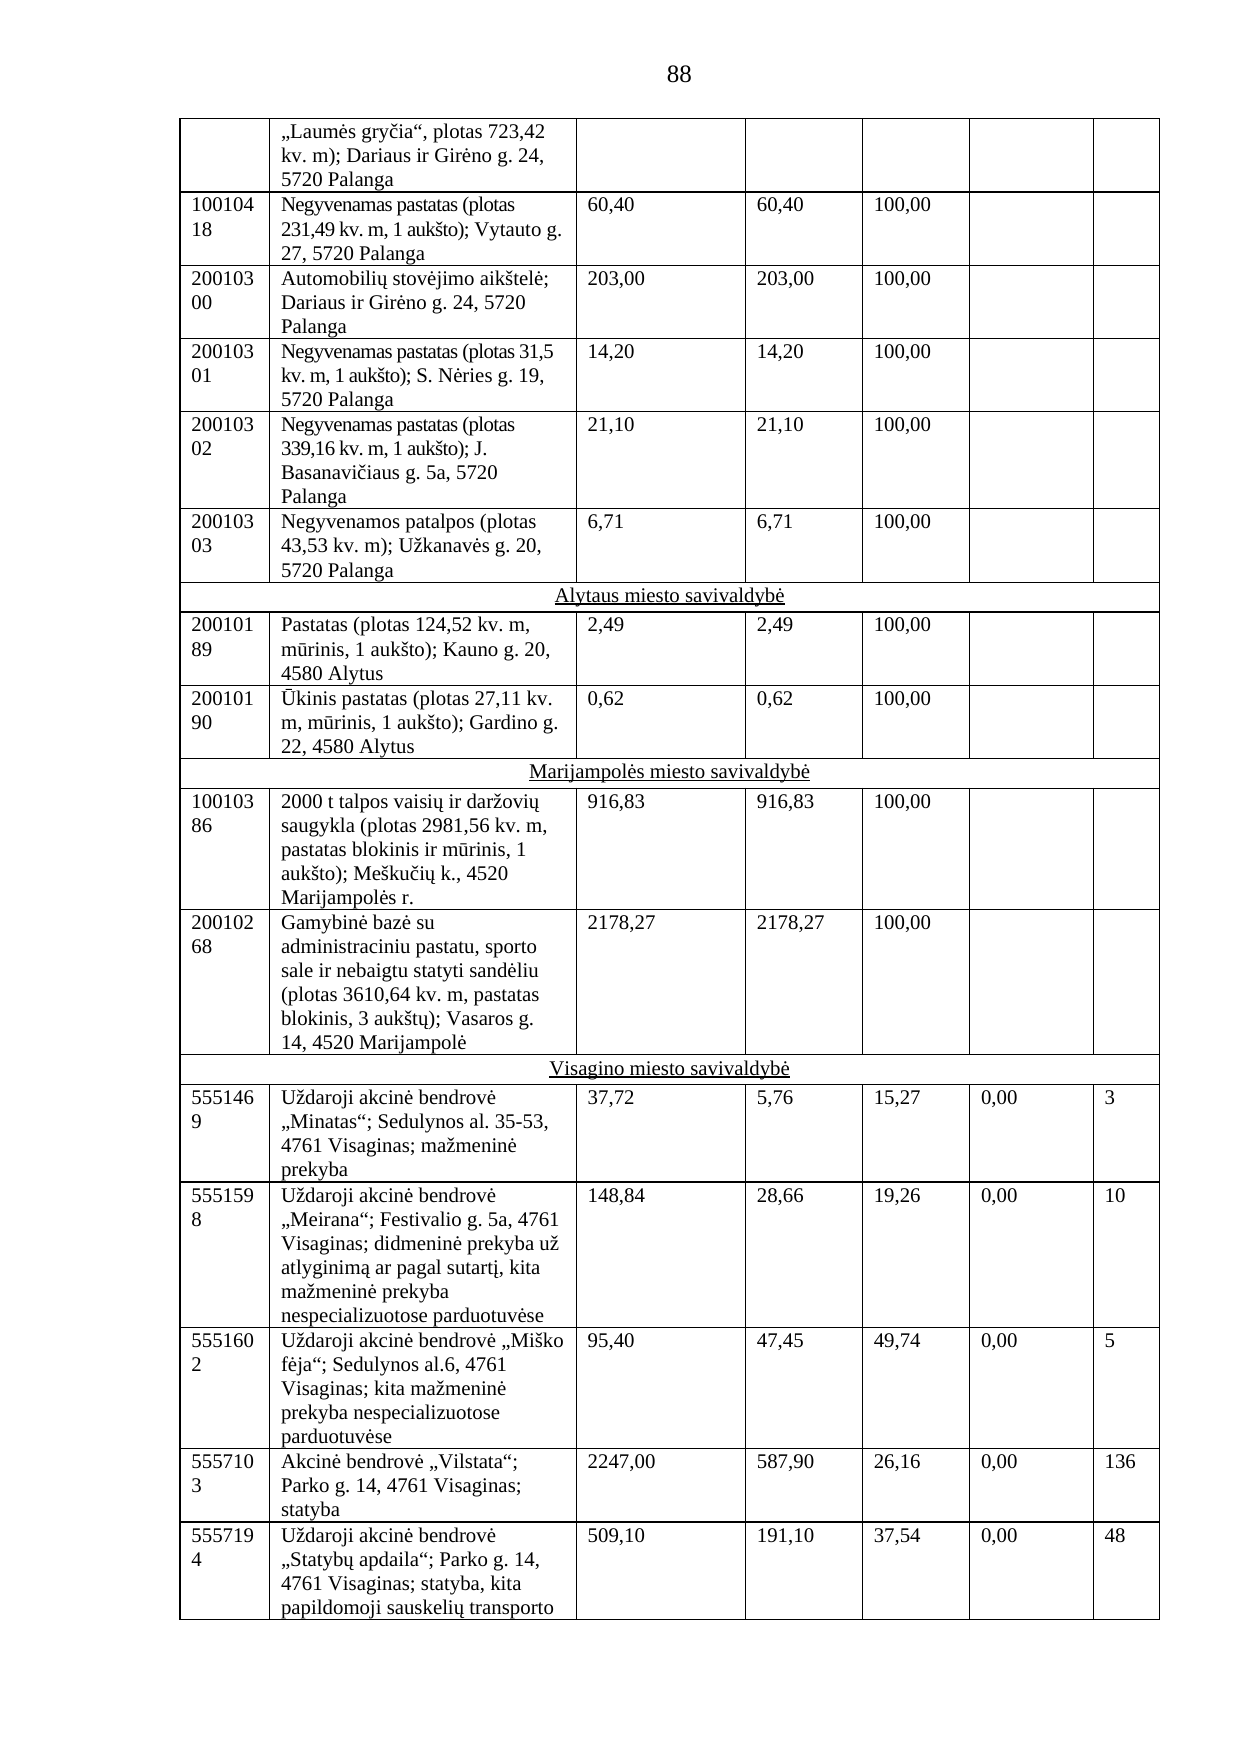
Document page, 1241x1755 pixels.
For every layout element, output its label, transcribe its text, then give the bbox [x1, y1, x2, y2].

table_cell [1189, 1327, 1198, 1448]
table_cell [1189, 788, 1198, 909]
table_cell 2000 t talpos vaisių ir daržovių saugykla (plotas 2981,56 kv. m, pastatas blokinis ir mūrinis, 1 aukšto); Meškučių k., 4520 Marijampolės r. [270, 789, 576, 909]
table_cell [1160, 685, 1189, 758]
table_cell 0,62 [746, 686, 862, 758]
table_cell [1189, 1054, 1198, 1084]
table_cell Uždaroji akcinė bendrovė „Statybų apdaila“; Parko g. 14, 4761 Visaginas; statyba, kita papildomoji sauskelių transporto [270, 1523, 576, 1619]
table_cell [970, 412, 1093, 508]
table_cell 100,00 [863, 266, 969, 338]
table_cell 5551598 [181, 1183, 269, 1327]
table_cell 0,00 [970, 1449, 1093, 1521]
table_cell [1189, 758, 1198, 788]
table_cell [970, 509, 1093, 582]
table_cell 916,83 [577, 789, 745, 909]
table_cell 20010302 [181, 412, 269, 508]
table_cell 26,16 [863, 1449, 969, 1521]
table_cell 100,00 [863, 789, 969, 909]
table_cell 6,71 [577, 509, 745, 582]
table_cell [1160, 909, 1189, 1054]
table_cell 37,54 [863, 1523, 969, 1619]
table_cell 916,83 [746, 789, 862, 909]
table_cell [1189, 1181, 1198, 1327]
table_cell 49,74 [863, 1328, 969, 1448]
table_cell 21,10 [577, 412, 745, 508]
table_cell [1160, 582, 1189, 611]
table_cell 0,00 [970, 1183, 1093, 1327]
table_cell 100,00 [863, 193, 969, 264]
table_cell 95,40 [577, 1328, 745, 1448]
table_cell 19,26 [863, 1183, 969, 1327]
table_cell [1094, 339, 1159, 411]
table_cell [1160, 1054, 1189, 1084]
table_cell Automobilių stovėjimo aikštelė; Dariaus ir Girėno g. 24, 5720 Palanga [270, 266, 576, 338]
table_cell 20010300 [181, 266, 269, 338]
table_cell [1189, 265, 1198, 338]
table_cell Akcinė bendrovė „Vilstata“; Parko g. 14, 4761 Visaginas; statyba [270, 1449, 576, 1521]
table_cell 20010303 [181, 509, 269, 582]
table_cell 2178,27 [746, 910, 862, 1054]
table_cell [1189, 191, 1198, 264]
table_cell 21,10 [746, 412, 862, 508]
table_cell 5551602 [181, 1328, 269, 1448]
table_cell [970, 339, 1093, 411]
table_cell 0,00 [970, 1523, 1093, 1619]
table_cell 0,00 [970, 1328, 1093, 1448]
table_cell 136 [1094, 1449, 1159, 1521]
table_cell 14,20 [577, 339, 745, 411]
table_cell Pastatas (plotas 124,52 kv. m, mūrinis, 1 aukšto); Kauno g. 20, 4580 Alytus [270, 613, 576, 684]
table_cell [1094, 193, 1159, 264]
table_cell Ūkinis pastatas (plotas 27,11 kv. m, mūrinis, 1 aukšto); Gardino g. 22, 4580 Alytus [270, 686, 576, 758]
table_cell [1094, 266, 1159, 338]
table_cell 2178,27 [577, 910, 745, 1054]
table_cell [1160, 265, 1189, 338]
table_cell [970, 686, 1093, 758]
table_cell [1160, 338, 1189, 411]
table_cell [1160, 1448, 1189, 1521]
table_cell 20010268 [181, 910, 269, 1054]
table_cell 0,62 [577, 686, 745, 758]
table_cell Negyvenamas pastatas (plotas 231,49 kv. m, 1 aukšto); Vytauto g. 27, 5720 Palanga [270, 193, 576, 264]
table_cell [1189, 909, 1198, 1054]
table_cell 148,84 [577, 1183, 745, 1327]
table_cell [1189, 118, 1198, 191]
table_cell [1094, 119, 1159, 191]
table_cell [863, 119, 969, 191]
table_cell 2247,00 [577, 1449, 745, 1521]
table_cell [746, 119, 862, 191]
table_cell 191,10 [746, 1523, 862, 1619]
table_cell [1160, 611, 1189, 684]
table_cell [970, 910, 1093, 1054]
table_cell 0,00 [970, 1085, 1093, 1181]
table_cell 10010418 [181, 193, 269, 264]
table_cell 20010189 [181, 613, 269, 684]
table_cell [1160, 411, 1189, 508]
table_cell 47,45 [746, 1328, 862, 1448]
table_cell 10 [1094, 1183, 1159, 1327]
table_cell 60,40 [577, 193, 745, 264]
table_cell [1160, 1521, 1189, 1619]
table_cell [181, 119, 269, 191]
table_cell 5,76 [746, 1085, 862, 1181]
table_cell [1189, 508, 1198, 582]
table_cell Negyvenamos patalpos (plotas 43,53 kv. m); Užkanavės g. 20, 5720 Palanga [270, 509, 576, 582]
table_cell 2,49 [746, 613, 862, 684]
table_cell 100,00 [863, 509, 969, 582]
table_cell [970, 789, 1093, 909]
table_cell 48 [1094, 1523, 1159, 1619]
table_cell 3 [1094, 1085, 1159, 1181]
table_cell 5557194 [181, 1523, 269, 1619]
table_cell [1189, 685, 1198, 758]
table_cell 2,49 [577, 613, 745, 684]
table_cell [1189, 1084, 1198, 1181]
table_cell Gamybinė bazė su administraciniu pastatu, sporto sale ir nebaigtu statyti sandėliu (plotas 3610,64 kv. m, pastatas blokinis, 3 aukštų); Vasaros g. 14, 4520 Marijampolė [270, 910, 576, 1054]
table_cell 5557103 [181, 1449, 269, 1521]
table_cell 100,00 [863, 686, 969, 758]
table_cell 100,00 [863, 910, 969, 1054]
table_cell [1160, 1327, 1189, 1448]
table_cell „Laumės gryčia“, plotas 723,42 kv. m); Dariaus ir Girėno g. 24, 5720 Palanga [270, 119, 576, 191]
table_cell 5 [1094, 1328, 1159, 1448]
table_cell Uždaroji akcinė bendrovė „Minatas“; Sedulynos al. 35-53, 4761 Visaginas; mažmeninė prekyba [270, 1085, 576, 1181]
table_cell [1094, 613, 1159, 684]
table_cell Marijampolės miesto savivaldybė [181, 759, 1159, 788]
table_cell [1189, 611, 1198, 684]
table_cell 10010386 [181, 789, 269, 909]
table_cell [1094, 509, 1159, 582]
table_cell 5551469 [181, 1085, 269, 1181]
table_cell [1160, 508, 1189, 582]
table_cell [970, 119, 1093, 191]
table_cell 203,00 [577, 266, 745, 338]
table_cell [970, 613, 1093, 684]
table_cell [1189, 1521, 1198, 1619]
table_cell 100,00 [863, 412, 969, 508]
table_cell [1189, 338, 1198, 411]
table_cell 20010301 [181, 339, 269, 411]
table_cell 587,90 [746, 1449, 862, 1521]
table_cell [1094, 789, 1159, 909]
table_cell 203,00 [746, 266, 862, 338]
table_cell 28,66 [746, 1183, 862, 1327]
table_cell [1160, 1181, 1189, 1327]
table_cell 100,00 [863, 339, 969, 411]
table_cell [1160, 1084, 1189, 1181]
table_cell Uždaroji akcinė bendrovė „Meirana“; Festivalio g. 5a, 4761 Visaginas; didmeninė prekyba už atlyginimą ar pagal sutartį, kita mažmeninė prekyba nespecializuotose parduotuvėse [270, 1183, 576, 1327]
table_cell [1160, 788, 1189, 909]
table_cell 60,40 [746, 193, 862, 264]
table_cell [1160, 758, 1189, 788]
table_cell 37,72 [577, 1085, 745, 1181]
table_cell [577, 119, 745, 191]
table_cell [1094, 412, 1159, 508]
table_cell [970, 193, 1093, 264]
table_cell [1094, 686, 1159, 758]
table_cell Negyvenamas pastatas (plotas 339,16 kv. m, 1 aukšto); J. Basanavičiaus g. 5a, 5720 Palanga [270, 412, 576, 508]
table_cell [1189, 1448, 1198, 1521]
table_cell [1189, 582, 1198, 611]
table_cell 509,10 [577, 1523, 745, 1619]
table_cell 14,20 [746, 339, 862, 411]
table_cell [1189, 411, 1198, 508]
table_cell Negyvenamas pastatas (plotas 31,5 kv. m, 1 aukšto); S. Nėries g. 19, 5720 Palanga [270, 339, 576, 411]
table_cell [1094, 910, 1159, 1054]
table_cell 6,71 [746, 509, 862, 582]
table_cell 100,00 [863, 613, 969, 684]
table_cell Visagino miesto savivaldybė [181, 1055, 1159, 1084]
table_cell Alytaus miesto savivaldybė [181, 583, 1159, 611]
table_cell [1160, 191, 1189, 264]
table_cell 20010190 [181, 686, 269, 758]
table_cell [1160, 118, 1189, 191]
table_cell 15,27 [863, 1085, 969, 1181]
table_cell Uždaroji akcinė bendrovė „Miško fėja“; Sedulynos al.6, 4761 Visaginas; kita mažmeninė prekyba nespecializuotose parduotuvėse [270, 1328, 576, 1448]
table_cell [970, 266, 1093, 338]
